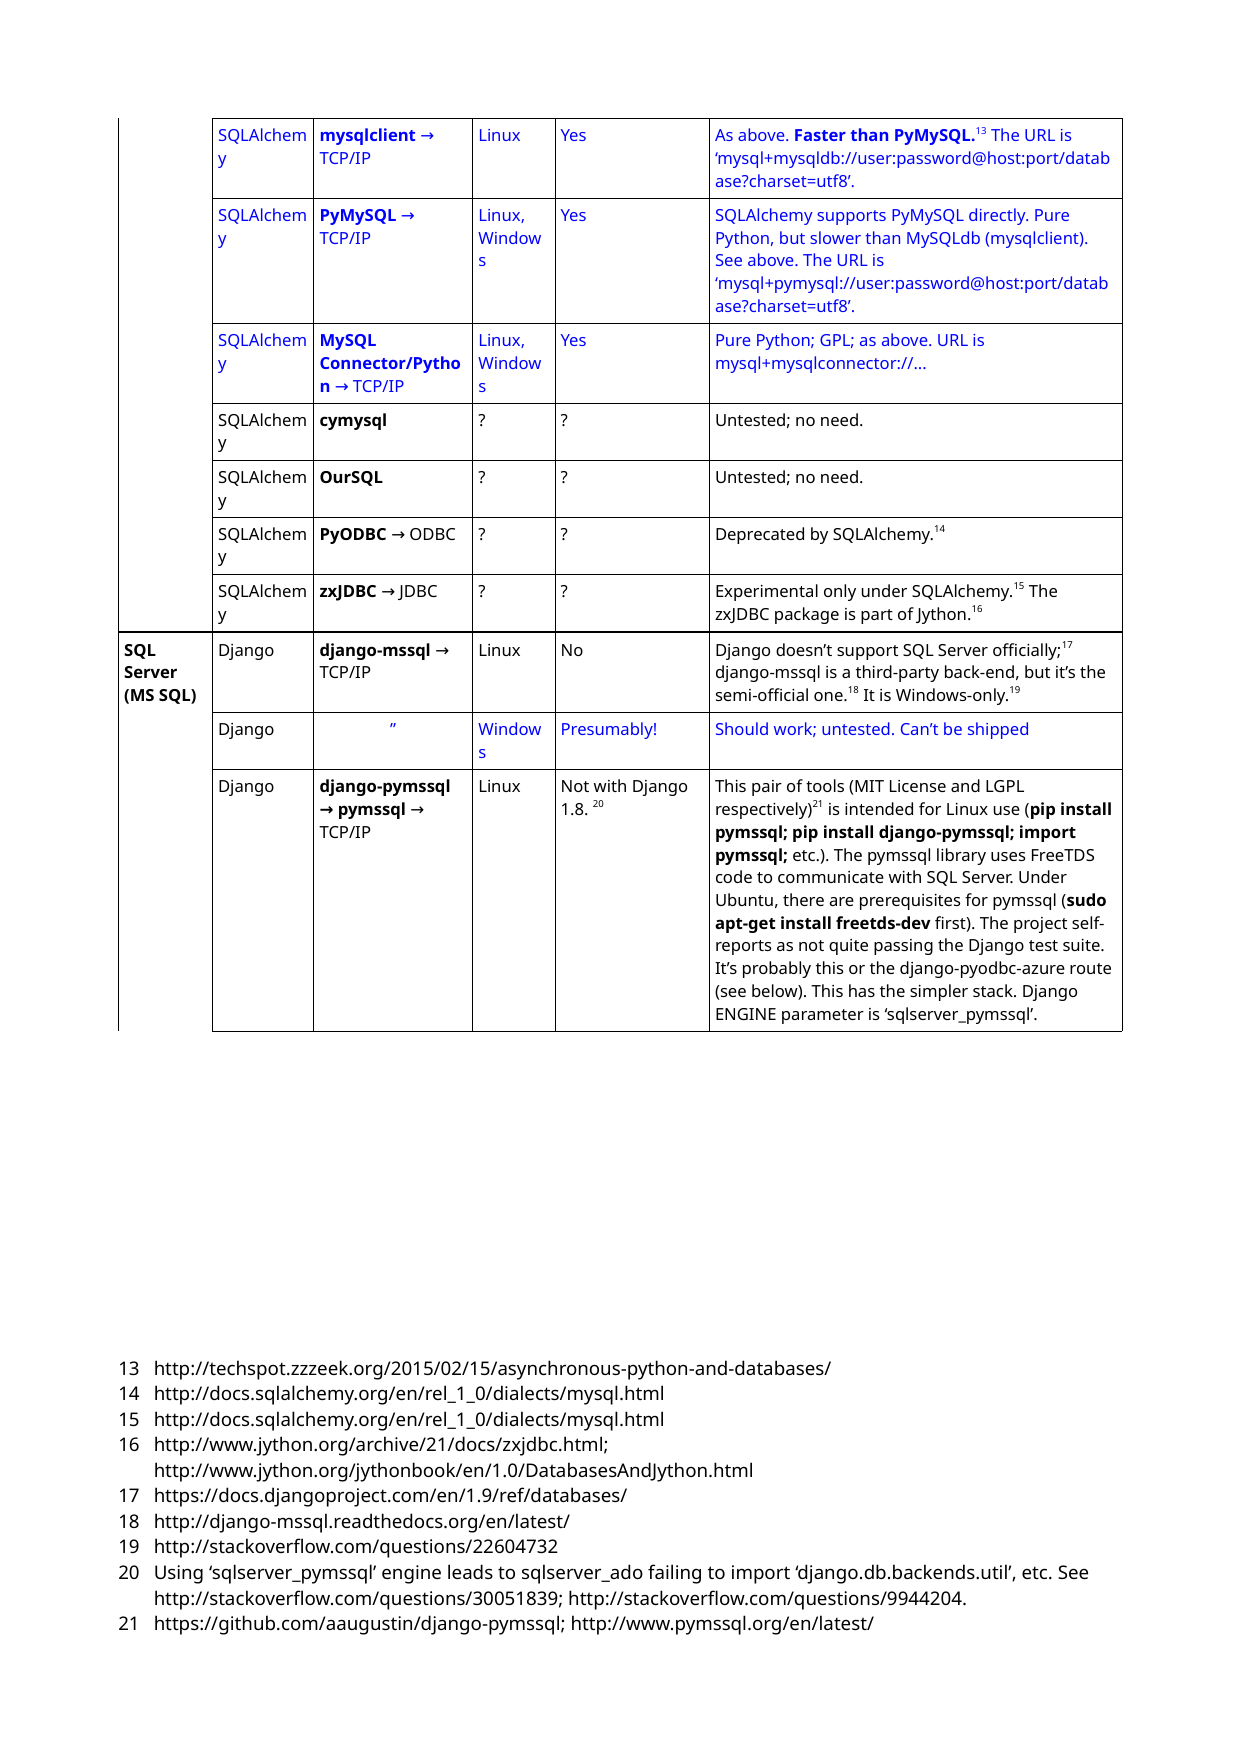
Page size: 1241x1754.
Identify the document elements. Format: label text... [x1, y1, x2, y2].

table_cell Untested; no need. [710, 461, 1122, 517]
table_cell ? [473, 575, 555, 631]
table_cell Pure Python; GPL; as above. URL is mysql+mysqlconnector://... [710, 324, 1122, 403]
table_cell SQLAlchemy [213, 575, 313, 631]
table_cell SQLAlchemy [213, 404, 313, 459]
table_cell PyMySQL → TCP/IP [314, 199, 472, 323]
table_cell ? [473, 518, 555, 573]
table_cell Django [213, 713, 313, 769]
table_cell SQL Server (MS SQL) [119, 633, 212, 712]
table_cell Yes [556, 119, 709, 198]
table_cell ” [314, 713, 472, 769]
table_cell Untested; no need. [710, 404, 1122, 459]
table_cell [119, 118, 212, 198]
table_cell Linux [473, 770, 555, 1031]
table_cell OurSQL [314, 461, 472, 517]
table_cell SQLAlchemy [213, 518, 313, 573]
table_cell SQLAlchemy [213, 324, 313, 403]
table_cell Should work; untested. Can’t be shipped [710, 713, 1122, 769]
table_cell ? [556, 518, 709, 573]
table_cell Yes [556, 199, 709, 323]
table_cell [119, 517, 212, 573]
table_cell SQLAlchemy [213, 199, 313, 323]
table_cell Deprecated by SQLAlchemy. [710, 518, 1122, 573]
table_cell cymysql [314, 404, 472, 459]
table_cell SQLAlchemy [213, 461, 313, 517]
table_cell Presumably! [556, 713, 709, 769]
table_cell No [556, 633, 709, 712]
table_cell Linux [473, 633, 555, 712]
table_cell zxJDBC → JDBC [314, 575, 472, 631]
table_cell [119, 712, 212, 769]
table_cell ? [556, 404, 709, 459]
table_cell PyODBC → ODBC [314, 518, 472, 573]
table_cell As above. Faster than PyMySQL. The URL is ‘mysql+mysqldb://user:password@host:port/database?charset=utf8’. [710, 119, 1122, 198]
table_cell ? [473, 404, 555, 459]
table_cell mysqlclient → TCP/IP [314, 119, 472, 198]
table_cell SQLAlchemy [213, 119, 313, 198]
table_cell django-mssql → TCP/IP [314, 633, 472, 712]
table_cell Django doesn’t support SQL Server officially; django-mssql is a third-party back-end, but it’s the semi-official one. It is Windows-only. [710, 633, 1122, 712]
table_cell Linux, Windows [473, 324, 555, 403]
table_cell ? [556, 461, 709, 517]
table_cell [119, 769, 212, 1031]
table_cell Not with Django 1.8. [556, 770, 709, 1031]
table_cell Windows [473, 713, 555, 769]
table_cell Linux [473, 119, 555, 198]
table_cell Experimental only under SQLAlchemy. The zxJDBC package is part of Jython. [710, 575, 1122, 631]
table_cell Django [213, 770, 313, 1031]
table_cell This pair of tools (MIT License and LGPL respectively) is intended for Linux use (pip install pymssql; pip install django-pymssql; import pymssql; etc.). The pymssql library uses FreeTDS code to communicate with SQL Server. Under Ubuntu, there are prerequisites for pymssql (sudo apt-get install freetds-dev first). The project self-reports as not quite passing the Django test suite. It’s probably this or the django-pyodbc-azure route (see below). This has the simpler stack. Django ENGINE parameter is ‘sqlserver_pymssql’. [710, 770, 1122, 1031]
table_cell ? [556, 575, 709, 631]
table_cell [119, 574, 212, 631]
table_cell ? [473, 461, 555, 517]
table_cell django-pymssql → pymssql → TCP/IP [314, 770, 472, 1031]
table_cell Linux, Windows [473, 199, 555, 323]
table_cell Django [213, 633, 313, 712]
table_cell [119, 198, 212, 323]
table_cell SQLAlchemy supports PyMySQL directly. Pure Python, but slower than MySQLdb (mysqlclient). See above. The URL is ‘mysql+pymysql://user:password@host:port/database?charset=utf8’. [710, 199, 1122, 323]
table_cell MySQL Connector/Python → TCP/IP [314, 324, 472, 403]
table_cell [119, 323, 212, 403]
table_cell [119, 403, 212, 459]
table_cell [119, 460, 212, 517]
table_cell Yes [556, 324, 709, 403]
